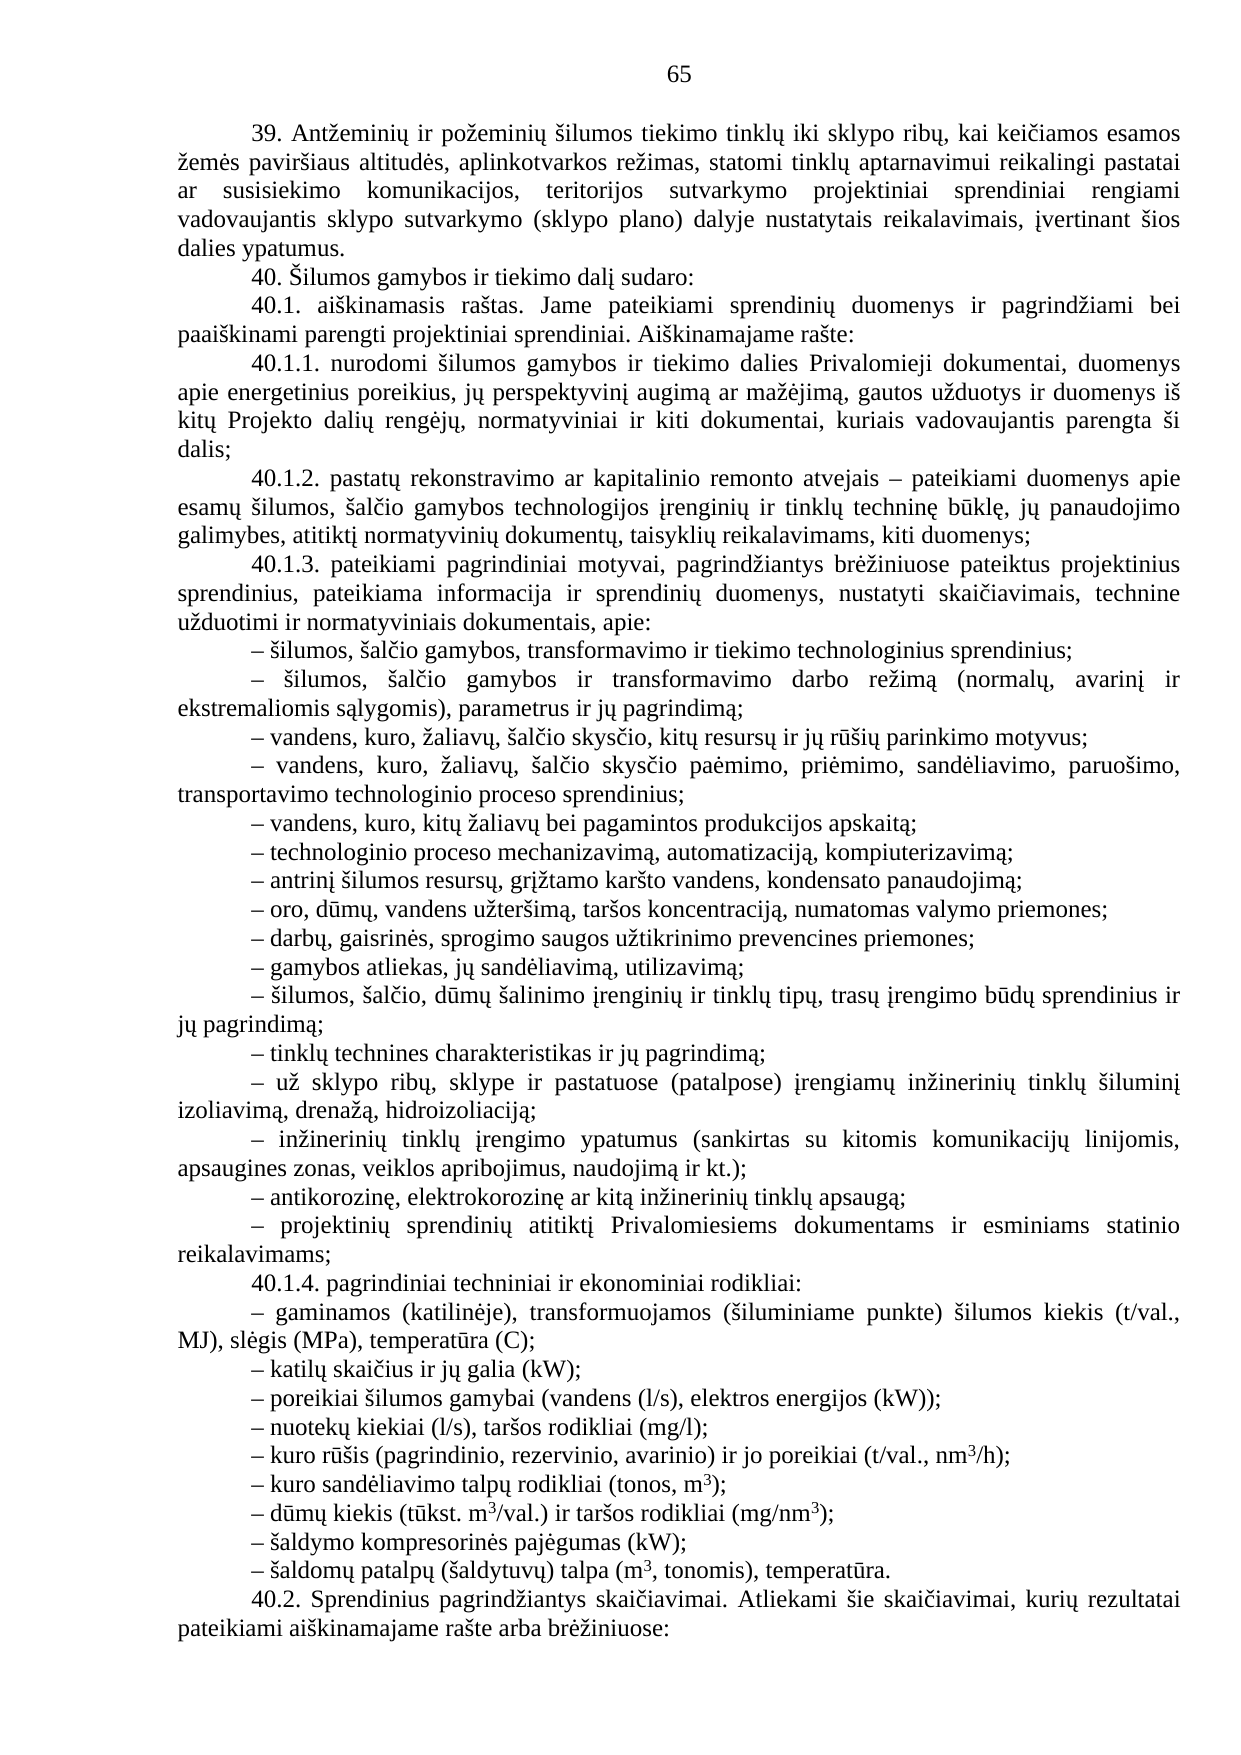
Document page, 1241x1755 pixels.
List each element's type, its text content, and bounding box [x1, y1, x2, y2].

text – šilumos, šalčio, dūmų šalinimo įrenginių ir tinklų tipų, trasų įrengimo būdų sprendinius ir jų pagrindimą; [177, 981, 1181, 1038]
text – inžinerinių tinklų įrengimo ypatumus (sankirtas su kitomis komunikacijų linijomis, apsaugines zonas, veiklos apribojimus, naudojimą ir kt.); [177, 1124, 1181, 1182]
text – šaldomų patalpų (šaldytuvų) talpa (m3, tonomis), temperatūra. [177, 1556, 1181, 1584]
text 40.1.2. pastatų rekonstravimo ar kapitalinio remonto atvejais – pateikiami duomenys apie esamų šilumos, šalčio gamybos technologijos įrenginių ir tinklų techninę būklę, jų panaudojimo galimybes, atitiktį normatyvinių dokumentų, taisyklių reikalavimams, kiti duomenys; [177, 463, 1181, 549]
text 39. Antžeminių ir požeminių šilumos tiekimo tinklų iki sklypo ribų, kai keičiamos esamos žemės paviršiaus altitudės, aplinkotvarkos režimas, statomi tinklų aptarnavimui reikalingi pastatai ar susisiekimo komunikacijos, teritorijos sutvarkymo projektiniai sprendiniai rengiami vadovaujantis sklypo sutvarkymo (sklypo plano) dalyje nustatytais reikalavimais, įvertinant šios dalies ypatumus. [177, 118, 1181, 262]
text 40.2. Sprendinius pagrindžiantys skaičiavimai. Atliekami šie skaičiavimai, kurių rezultatai pateikiami aiškinamajame rašte arba brėžiniuose: [177, 1584, 1181, 1642]
text – kuro sandėliavimo talpų rodikliai (tonos, m3); [177, 1469, 1181, 1498]
text – antrinį šilumos resursų, grįžtamo karšto vandens, kondensato panaudojimą; [177, 866, 1181, 894]
text 40. Šilumos gamybos ir tiekimo dalį sudaro: [177, 262, 1181, 291]
text – vandens, kuro, žaliavų, šalčio skysčio paėmimo, priėmimo, sandėliavimo, paruošimo, transportavimo technologinio proceso sprendinius; [177, 751, 1181, 808]
text – gaminamos (katilinėje), transformuojamos (šiluminiame punkte) šilumos kiekis (t/val., MJ), slėgis (MPa), temperatūra (C); [177, 1297, 1181, 1354]
text – gamybos atliekas, jų sandėliavimą, utilizavimą; [177, 952, 1181, 981]
text – kuro rūšis (pagrindinio, rezervinio, avarinio) ir jo poreikiai (t/val., nm3/h); [177, 1441, 1181, 1469]
text 40.1. aiškinamasis raštas. Jame pateikiami sprendinių duomenys ir pagrindžiami bei paaiškinami parengti projektiniai sprendiniai. Aiškinamajame rašte: [177, 291, 1181, 348]
text – poreikiai šilumos gamybai (vandens (l/s), elektros energijos (kW)); [177, 1383, 1181, 1412]
text – tinklų technines charakteristikas ir jų pagrindimą; [177, 1038, 1181, 1067]
text – projektinių sprendinių atitiktį Privalomiesiems dokumentams ir esminiams statinio reikalavimams; [177, 1211, 1181, 1268]
text – antikorozinę, elektrokorozinę ar kitą inžinerinių tinklų apsaugą; [177, 1182, 1181, 1211]
text 40.1.1. nurodomi šilumos gamybos ir tiekimo dalies Privalomieji dokumentai, duomenys apie energetinius poreikius, jų perspektyvinį augimą ar mažėjimą, gautos užduotys ir duomenys iš kitų Projekto dalių rengėjų, normatyviniai ir kiti dokumentai, kuriais vadovaujantis parengta ši dalis; [177, 348, 1181, 463]
text – dūmų kiekis (tūkst. m3/val.) ir taršos rodikliai (mg/nm3); [177, 1498, 1181, 1527]
text – nuotekų kiekiai (l/s), taršos rodikliai (mg/l); [177, 1412, 1181, 1441]
text – katilų skaičius ir jų galia (kW); [177, 1354, 1181, 1383]
text – šilumos, šalčio gamybos, transformavimo ir tiekimo technologinius sprendinius; [177, 636, 1181, 664]
text – šaldymo kompresorinės pajėgumas (kW); [177, 1527, 1181, 1556]
text – už sklypo ribų, sklype ir pastatuose (patalpose) įrengiamų inžinerinių tinklų šiluminį izoliavimą, drenažą, hidroizoliaciją; [177, 1067, 1181, 1124]
text – darbų, gaisrinės, sprogimo saugos užtikrinimo prevencines priemones; [177, 923, 1181, 952]
text – vandens, kuro, žaliavų, šalčio skysčio, kitų resursų ir jų rūšių parinkimo motyvus; [177, 722, 1181, 751]
text – vandens, kuro, kitų žaliavų bei pagamintos produkcijos apskaitą; [177, 808, 1181, 837]
text 40.1.4. pagrindiniai techniniai ir ekonominiai rodikliai: [177, 1268, 1181, 1297]
text – oro, dūmų, vandens užteršimą, taršos koncentraciją, numatomas valymo priemones; [177, 894, 1181, 923]
text – šilumos, šalčio gamybos ir transformavimo darbo režimą (normalų, avarinį ir ekstremaliomis sąlygomis), parametrus ir jų pagrindimą; [177, 664, 1181, 722]
text 40.1.3. pateikiami pagrindiniai motyvai, pagrindžiantys brėžiniuose pateiktus projektinius sprendinius, pateikiama informacija ir sprendinių duomenys, nustatyti skaičiavimais, technine užduotimi ir normatyviniais dokumentais, apie: [177, 549, 1181, 636]
text – technologinio proceso mechanizavimą, automatizaciją, kompiuterizavimą; [177, 837, 1181, 866]
